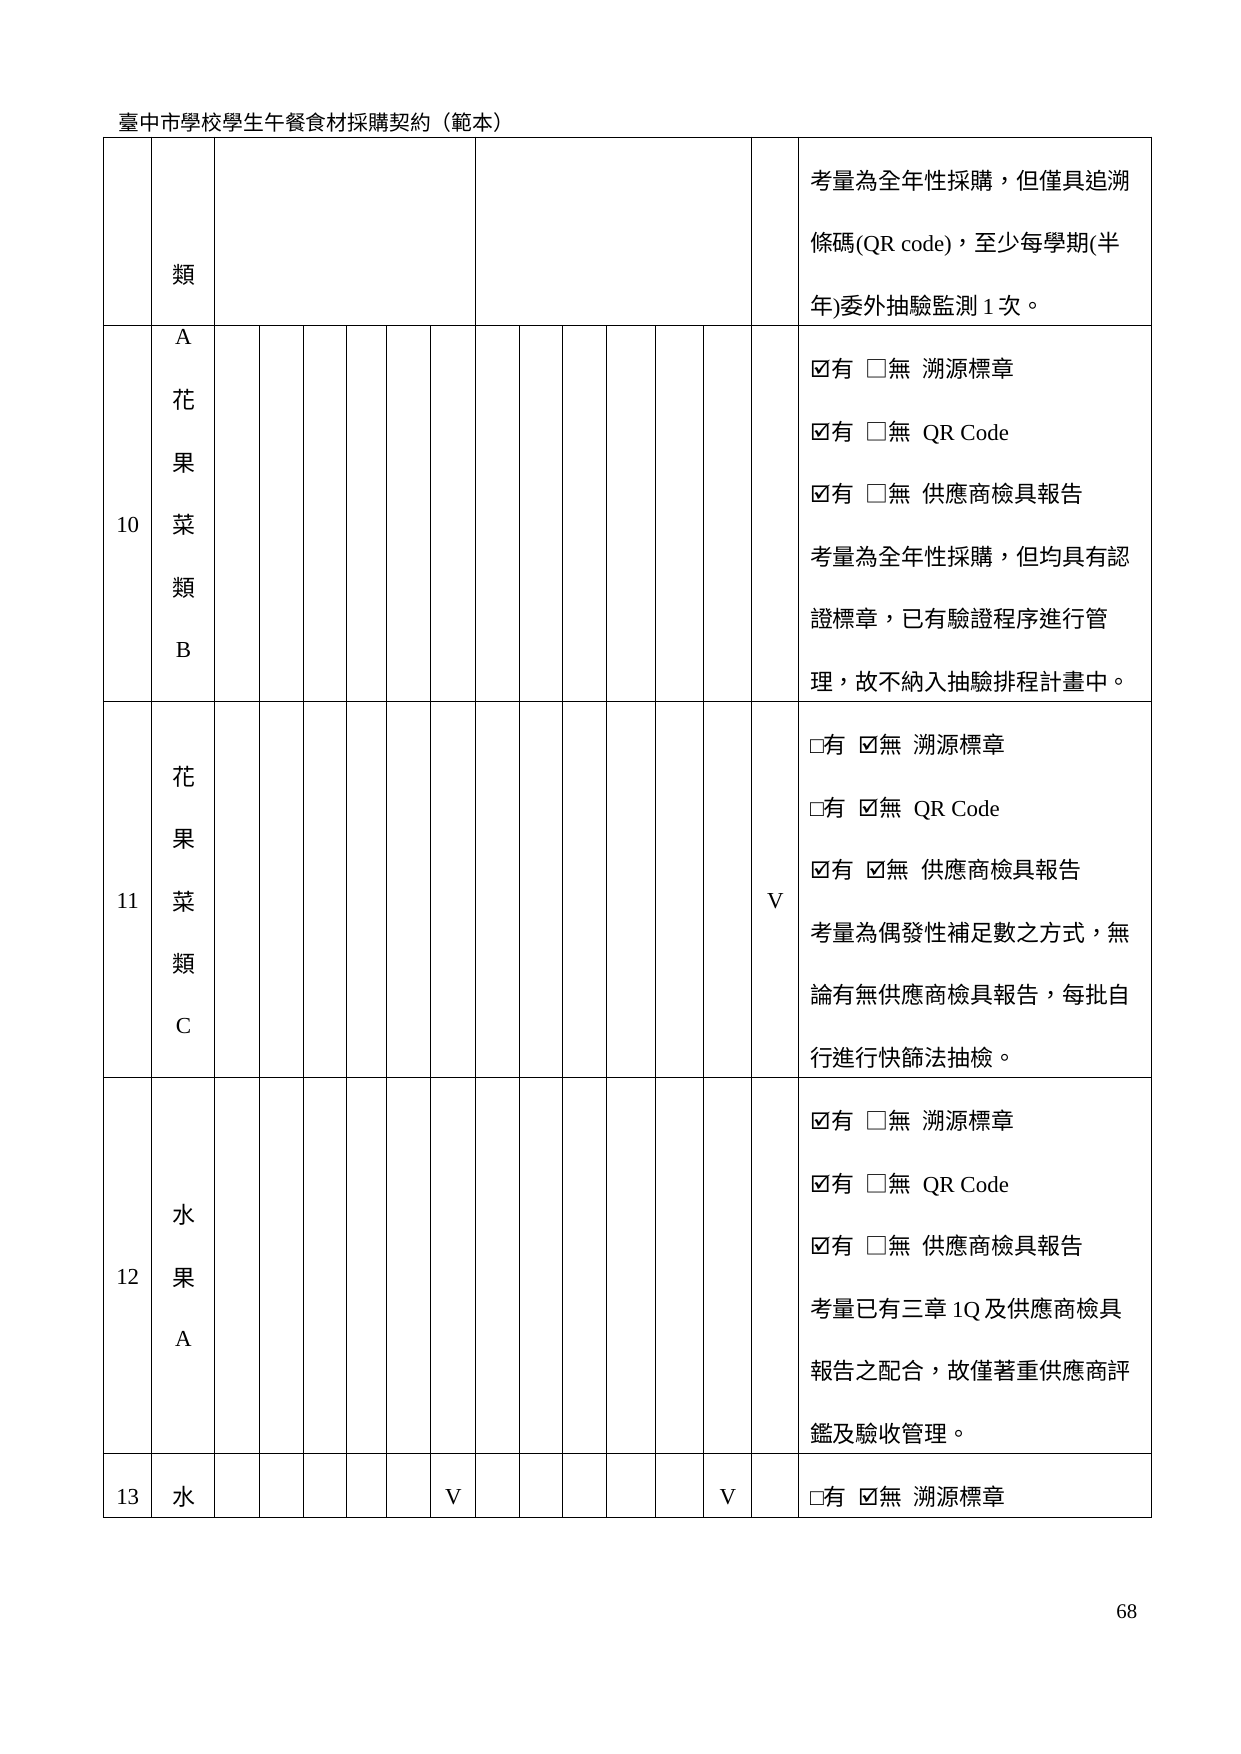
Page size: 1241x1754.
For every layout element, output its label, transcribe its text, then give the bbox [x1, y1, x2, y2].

table_cell 有 □無 溯源標章 有 □無 QR Code 有 □無 供應商檢具報告 考量已有三章1Q及供應商檢具報告之配合，故僅著重供應商評鑑及驗收管理。 [799, 1078, 1151, 1453]
table_cell [304, 1078, 346, 1453]
table_cell [476, 326, 519, 701]
table_cell [520, 326, 562, 701]
table_cell [476, 702, 519, 1077]
table_cell [607, 1078, 655, 1453]
table_cell [520, 702, 562, 1077]
table_cell 花果菜類B [152, 326, 214, 701]
table_cell 考量為全年性採購，但僅具追溯條碼(QR code)，至少每學期(半年)委外抽驗監測1次。 [799, 138, 1151, 325]
table_cell 10 [104, 326, 151, 701]
table_cell V [431, 1454, 475, 1517]
table_cell [215, 326, 259, 701]
table_cell [215, 1454, 259, 1517]
table_cell [752, 1454, 798, 1517]
table_cell [431, 326, 475, 701]
table_cell 花果菜類C [152, 702, 214, 1077]
table_cell [476, 1078, 519, 1453]
table_cell [520, 1454, 562, 1517]
table_cell [563, 1454, 606, 1517]
table_cell [260, 1454, 303, 1517]
table_cell [347, 702, 386, 1077]
table_cell [476, 138, 751, 325]
table_cell [752, 138, 798, 325]
table_cell [387, 1078, 430, 1453]
table_cell [347, 1078, 386, 1453]
table_cell 水 [152, 1454, 214, 1517]
table_cell [704, 702, 751, 1077]
table_cell [304, 702, 346, 1077]
table_cell [563, 702, 606, 1077]
table_cell [215, 702, 259, 1077]
table_cell [656, 702, 703, 1077]
table_cell 水果A [152, 1078, 214, 1453]
table_cell [260, 326, 303, 701]
table_cell [607, 1454, 655, 1517]
table_cell [656, 326, 703, 701]
table_cell [260, 702, 303, 1077]
table_cell [104, 138, 151, 325]
table_cell [476, 1454, 519, 1517]
table_cell [387, 1454, 430, 1517]
table_cell 有 □無 溯源標章 有 □無 QR Code 有 □無 供應商檢具報告 考量為全年性採購，但均具有認證標章，已有驗證程序進行管理，故不納入抽驗排程計畫中。 [799, 326, 1151, 701]
table_cell 13 [104, 1454, 151, 1517]
table_cell [656, 1078, 703, 1453]
table_cell [304, 1454, 346, 1517]
table_cell [347, 1454, 386, 1517]
table_cell [260, 1078, 303, 1453]
table_cell 11 [104, 702, 151, 1077]
table_cell □有 無 溯源標章 [799, 1454, 1151, 1517]
table_cell [704, 326, 751, 701]
table_cell [431, 1078, 475, 1453]
table_cell 12 [104, 1078, 151, 1453]
table_cell [347, 326, 386, 701]
table_cell [607, 702, 655, 1077]
table_cell [520, 1078, 562, 1453]
table_cell V [752, 702, 798, 1077]
table_cell V [704, 1454, 751, 1517]
table_cell [704, 1078, 751, 1453]
table_cell 花果菜類A [152, 138, 214, 325]
table_cell [752, 326, 798, 701]
table_cell [563, 1078, 606, 1453]
table_cell [431, 702, 475, 1077]
table_cell □有 無 溯源標章 □有 無 QR Code 有 無 供應商檢具報告 考量為偶發性補足數之方式，無論有無供應商檢具報告，每批自行進行快篩法抽檢。 [799, 702, 1151, 1077]
table_cell [563, 326, 606, 701]
table_cell [387, 326, 430, 701]
table_cell [752, 1078, 798, 1453]
table_cell [215, 138, 475, 325]
table_cell [656, 1454, 703, 1517]
table_cell [387, 702, 430, 1077]
table_cell [215, 1078, 259, 1453]
table_cell [607, 326, 655, 701]
table_cell [304, 326, 346, 701]
